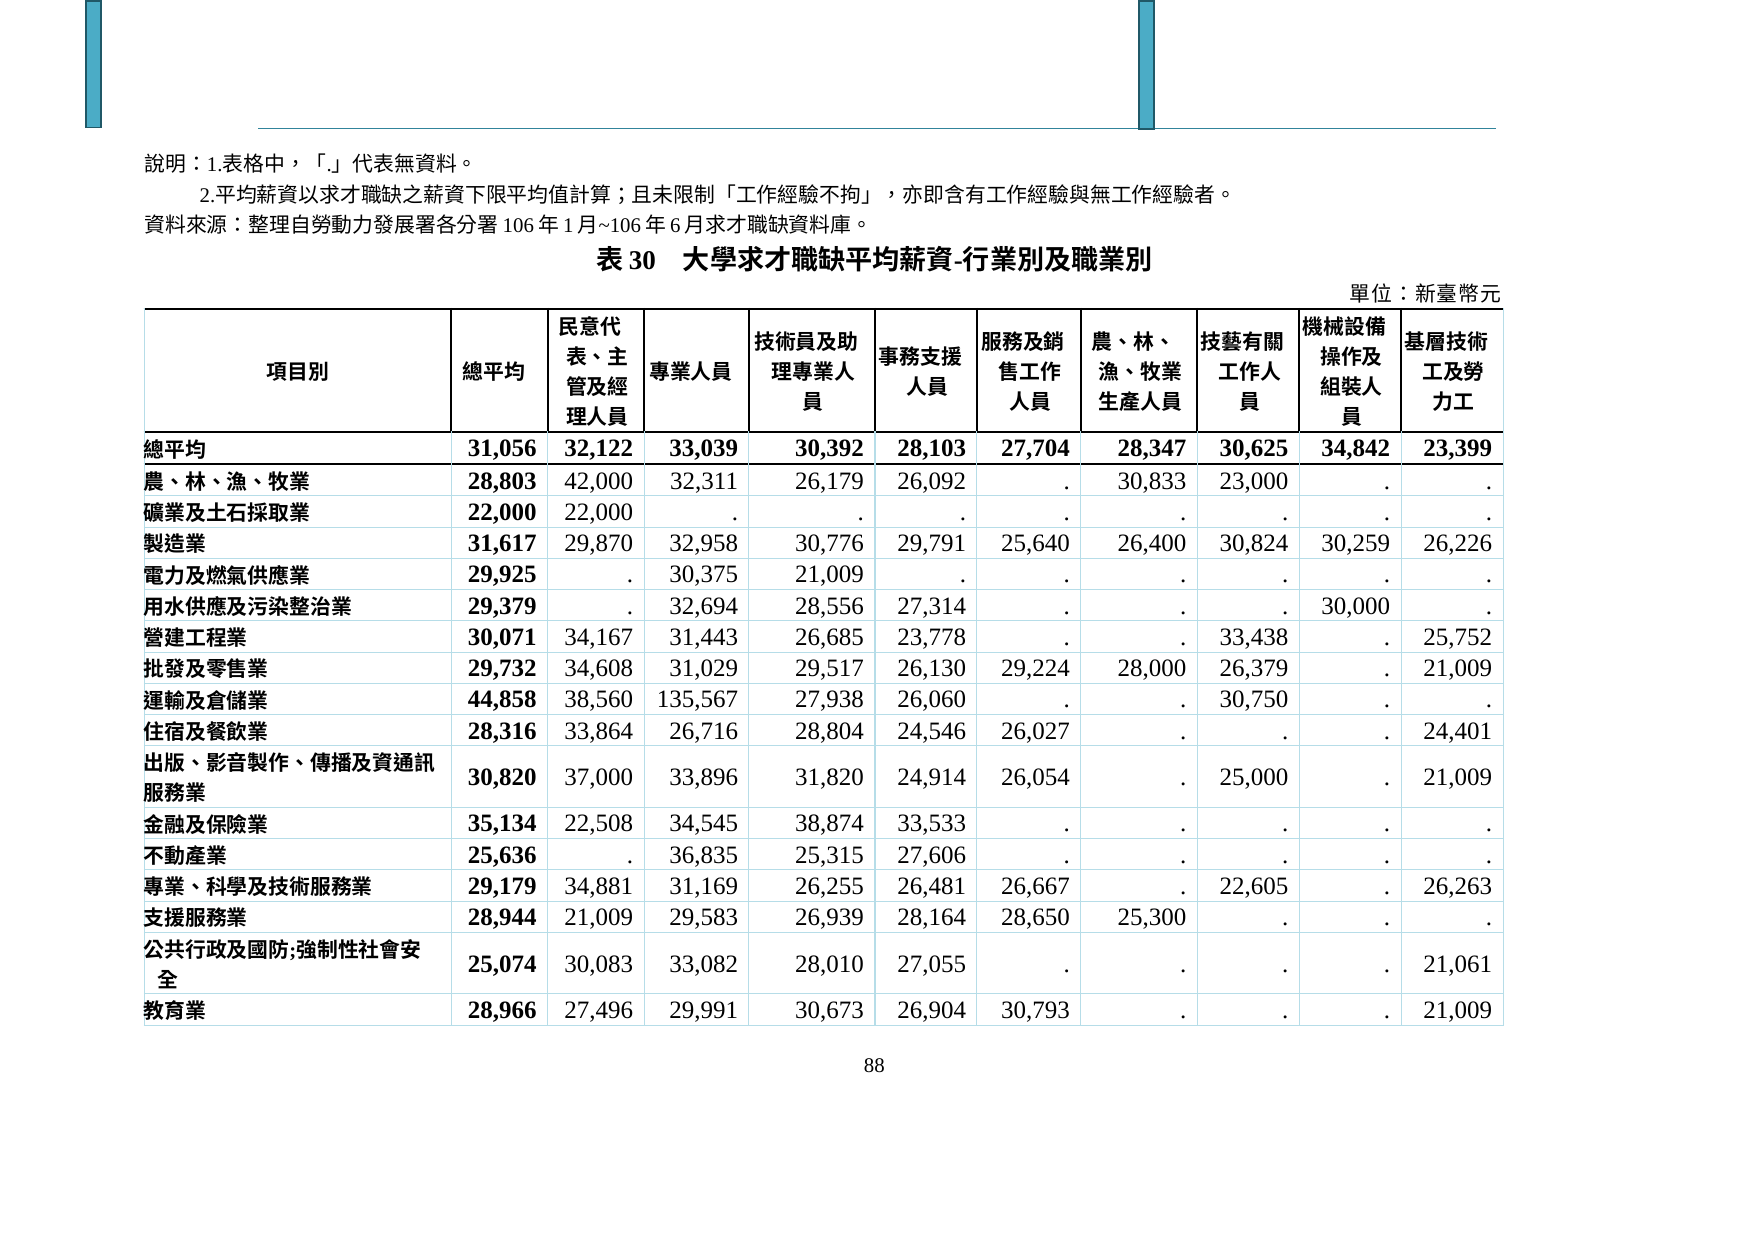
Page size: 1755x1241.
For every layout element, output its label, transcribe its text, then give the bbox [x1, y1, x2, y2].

table_header 項目別 [145, 310, 450, 431]
table_cell . [1081, 746, 1197, 807]
table_cell . [1300, 559, 1401, 589]
table_cell 30,833 [1081, 465, 1197, 495]
table_cell 26,092 [876, 465, 976, 495]
table_cell 30,392 [749, 433, 874, 463]
table_cell 26,054 [977, 746, 1080, 807]
table_cell 35,134 [452, 808, 547, 838]
table_cell 30,793 [977, 994, 1080, 1024]
table_cell 28,000 [1081, 653, 1197, 683]
table_cell 37,000 [548, 746, 644, 807]
table_cell 23,000 [1198, 465, 1299, 495]
table_cell 42,000 [548, 465, 644, 495]
text 2.平均薪資以求才職缺之薪資下限平均值計算；且未限制「工作經驗不拘」，亦即含有工作經驗與無工作經驗者。 [144, 178, 1604, 208]
table_header 基層技術工及勞力工 [1402, 310, 1503, 431]
table_cell 26,481 [876, 870, 976, 901]
table_header 民意代表、主管及經理人員 [549, 310, 643, 431]
table_cell 30,083 [548, 933, 644, 993]
table_cell 27,055 [876, 933, 976, 993]
table_header 專業人員 [645, 310, 748, 431]
table_header 事務支援人員 [876, 310, 976, 431]
table_header 機械設備操作及組裝人員 [1300, 310, 1400, 431]
table_cell 教育業 [145, 994, 451, 1024]
table_cell . [1402, 465, 1503, 495]
table_cell . [977, 559, 1080, 589]
table_cell 34,608 [548, 653, 644, 683]
table_cell 33,896 [645, 746, 748, 807]
table_cell . [548, 559, 644, 589]
table_cell . [548, 839, 644, 869]
table_cell 製造業 [145, 528, 451, 558]
table_cell . [1402, 839, 1503, 869]
table_cell 29,379 [452, 590, 547, 620]
table_cell 28,316 [452, 715, 547, 745]
table_cell 33,438 [1198, 621, 1299, 652]
table_cell 28,164 [876, 902, 976, 932]
table_cell 31,443 [645, 621, 748, 652]
table_cell 住宿及餐飲業 [145, 715, 451, 745]
table_cell 營建工程業 [145, 621, 451, 652]
text 資料來源：整理自勞動力發展署各分署106年1月~106年6月求才職缺資料庫。 [144, 208, 1604, 238]
table_cell . [1198, 715, 1299, 745]
table_cell . [1402, 808, 1503, 838]
table_cell . [977, 465, 1080, 495]
table_cell 26,130 [876, 653, 976, 683]
table_cell 23,778 [876, 621, 976, 652]
table_cell . [1300, 902, 1401, 932]
table_cell 26,939 [749, 902, 874, 932]
table_cell . [1402, 590, 1503, 620]
table_cell 30,824 [1198, 528, 1299, 558]
table_cell 36,835 [645, 839, 748, 869]
table_cell 26,379 [1198, 653, 1299, 683]
table_cell 29,179 [452, 870, 547, 901]
table_cell 24,914 [876, 746, 976, 807]
table_cell . [977, 808, 1080, 838]
table_cell . [1198, 590, 1299, 620]
table_cell 27,704 [977, 433, 1080, 463]
table_cell 33,082 [645, 933, 748, 993]
table_cell 34,167 [548, 621, 644, 652]
table_cell 33,039 [645, 433, 748, 463]
table_cell 25,752 [1402, 621, 1503, 652]
table_header 總平均 [452, 310, 547, 431]
table_cell 32,311 [645, 465, 748, 495]
table_cell . [977, 839, 1080, 869]
table_cell 29,224 [977, 653, 1080, 683]
table_cell . [1198, 902, 1299, 932]
table_cell 26,667 [977, 870, 1080, 901]
table_cell . [1300, 994, 1401, 1024]
table_cell . [1198, 933, 1299, 993]
table_cell 29,991 [645, 994, 748, 1024]
table_cell 公共行政及國防;強制性社會安全 [145, 933, 451, 993]
table_cell . [1300, 870, 1401, 901]
table_cell . [977, 496, 1080, 527]
table_cell 30,071 [452, 621, 547, 652]
table_cell 礦業及土石採取業 [145, 496, 451, 527]
table_cell 38,560 [548, 684, 644, 714]
table_cell 29,732 [452, 653, 547, 683]
table_cell 22,508 [548, 808, 644, 838]
table_cell 電力及燃氣供應業 [145, 559, 451, 589]
table_cell . [1081, 559, 1197, 589]
table_cell 27,496 [548, 994, 644, 1024]
table_cell 26,685 [749, 621, 874, 652]
table_cell . [1402, 902, 1503, 932]
text 說明：1.表格中，「.」代表無資料。 [144, 148, 1604, 178]
table_cell . [1198, 559, 1299, 589]
table_cell . [1081, 933, 1197, 993]
table_cell 21,009 [1402, 994, 1503, 1024]
table_cell . [1081, 839, 1197, 869]
table_cell 21,009 [1402, 653, 1503, 683]
table_cell 29,925 [452, 559, 547, 589]
table_cell 出版、影音製作、傳播及資通訊服務業 [145, 746, 451, 807]
table_cell . [1198, 839, 1299, 869]
table_cell 33,533 [876, 808, 976, 838]
table_cell 21,009 [548, 902, 644, 932]
table_cell 29,583 [645, 902, 748, 932]
table_cell 23,399 [1402, 433, 1503, 463]
table_cell . [1198, 994, 1299, 1024]
table_cell . [645, 496, 748, 527]
table_cell 30,750 [1198, 684, 1299, 714]
table_cell 不動產業 [145, 839, 451, 869]
table_header 技術員及助理專業人員 [750, 310, 874, 431]
table_cell . [1300, 715, 1401, 745]
table_cell 批發及零售業 [145, 653, 451, 683]
table_cell . [1300, 808, 1401, 838]
table_cell 26,716 [645, 715, 748, 745]
table_cell 總平均 [145, 433, 451, 463]
table_cell 32,958 [645, 528, 748, 558]
table_cell . [1300, 839, 1401, 869]
table_header 技藝有關工作人員 [1198, 310, 1298, 431]
table_cell 26,904 [876, 994, 976, 1024]
table_cell 27,314 [876, 590, 976, 620]
table_cell 32,122 [548, 433, 644, 463]
table_cell 30,625 [1198, 433, 1299, 463]
table_cell . [1081, 621, 1197, 652]
table_cell . [1198, 808, 1299, 838]
table_cell 33,864 [548, 715, 644, 745]
table_cell 28,010 [749, 933, 874, 993]
table_cell 28,650 [977, 902, 1080, 932]
table_cell . [977, 621, 1080, 652]
table_cell 38,874 [749, 808, 874, 838]
table_cell 21,009 [749, 559, 874, 589]
table_cell 28,804 [749, 715, 874, 745]
table_cell 34,881 [548, 870, 644, 901]
table_cell . [1081, 994, 1197, 1024]
table_cell 21,061 [1402, 933, 1503, 993]
table_cell 25,300 [1081, 902, 1197, 932]
table_header 服務及銷售工作人員 [978, 310, 1080, 431]
table_cell 31,029 [645, 653, 748, 683]
table_cell 31,617 [452, 528, 547, 558]
table_cell 22,000 [548, 496, 644, 527]
table_cell . [1081, 870, 1197, 901]
table_cell 30,375 [645, 559, 748, 589]
table_cell 25,000 [1198, 746, 1299, 807]
table_cell 26,060 [876, 684, 976, 714]
table_cell 30,820 [452, 746, 547, 807]
table_cell . [548, 590, 644, 620]
table_cell 26,027 [977, 715, 1080, 745]
table_cell 28,944 [452, 902, 547, 932]
table_cell 24,546 [876, 715, 976, 745]
table_cell 28,347 [1081, 433, 1197, 463]
table_cell . [1300, 653, 1401, 683]
table_cell . [749, 496, 874, 527]
table_cell . [1300, 621, 1401, 652]
table_cell . [1402, 496, 1503, 527]
table_cell 支援服務業 [145, 902, 451, 932]
table_cell 30,259 [1300, 528, 1401, 558]
table_cell 21,009 [1402, 746, 1503, 807]
table_header 農、林、漁、牧業生產人員 [1082, 310, 1196, 431]
table_cell 135,567 [645, 684, 748, 714]
table_cell 專業、科學及技術服務業 [145, 870, 451, 901]
table_cell 25,640 [977, 528, 1080, 558]
table_cell 27,938 [749, 684, 874, 714]
table_cell . [1081, 808, 1197, 838]
table_cell . [1081, 684, 1197, 714]
table_cell . [977, 933, 1080, 993]
table_cell 26,263 [1402, 870, 1503, 901]
table_cell 運輸及倉儲業 [145, 684, 451, 714]
table_cell 農、林、漁、牧業 [145, 465, 451, 495]
table_cell . [876, 559, 976, 589]
table_cell 34,545 [645, 808, 748, 838]
table_cell 25,315 [749, 839, 874, 869]
table_cell . [1300, 465, 1401, 495]
table_cell 26,255 [749, 870, 874, 901]
table_cell 24,401 [1402, 715, 1503, 745]
table_cell . [1402, 559, 1503, 589]
table_cell 28,966 [452, 994, 547, 1024]
table_cell 28,103 [876, 433, 976, 463]
table_cell . [1198, 496, 1299, 527]
table_cell . [1300, 684, 1401, 714]
table_cell . [1081, 496, 1197, 527]
table_cell 22,605 [1198, 870, 1299, 901]
table_cell 32,694 [645, 590, 748, 620]
table_cell 31,056 [452, 433, 547, 463]
text 單位：新臺幣元 [144, 278, 1512, 308]
table_cell 28,803 [452, 465, 547, 495]
table_cell 29,517 [749, 653, 874, 683]
text 表30 大學求才職缺平均薪資-行業別及職業別 [144, 238, 1604, 278]
table_cell 28,556 [749, 590, 874, 620]
table_cell . [1402, 684, 1503, 714]
table_cell 26,400 [1081, 528, 1197, 558]
table_cell 25,636 [452, 839, 547, 869]
table_cell 30,776 [749, 528, 874, 558]
table_cell 44,858 [452, 684, 547, 714]
table_cell 27,606 [876, 839, 976, 869]
table_cell 30,673 [749, 994, 874, 1024]
table_cell 22,000 [452, 496, 547, 527]
table_cell 30,000 [1300, 590, 1401, 620]
table_cell . [1081, 590, 1197, 620]
table_cell 26,179 [749, 465, 874, 495]
table_cell 31,169 [645, 870, 748, 901]
table_cell 31,820 [749, 746, 874, 807]
table_cell . [977, 590, 1080, 620]
table_cell 25,074 [452, 933, 547, 993]
table_cell 29,791 [876, 528, 976, 558]
table_cell 29,870 [548, 528, 644, 558]
table_cell 34,842 [1300, 433, 1401, 463]
table_cell . [876, 496, 976, 527]
table_cell 26,226 [1402, 528, 1503, 558]
table_cell 用水供應及污染整治業 [145, 590, 451, 620]
table_cell . [1300, 933, 1401, 993]
table_cell . [977, 684, 1080, 714]
table_cell . [1300, 496, 1401, 527]
table_cell . [1300, 746, 1401, 807]
table_cell 金融及保險業 [145, 808, 451, 838]
table_cell . [1081, 715, 1197, 745]
